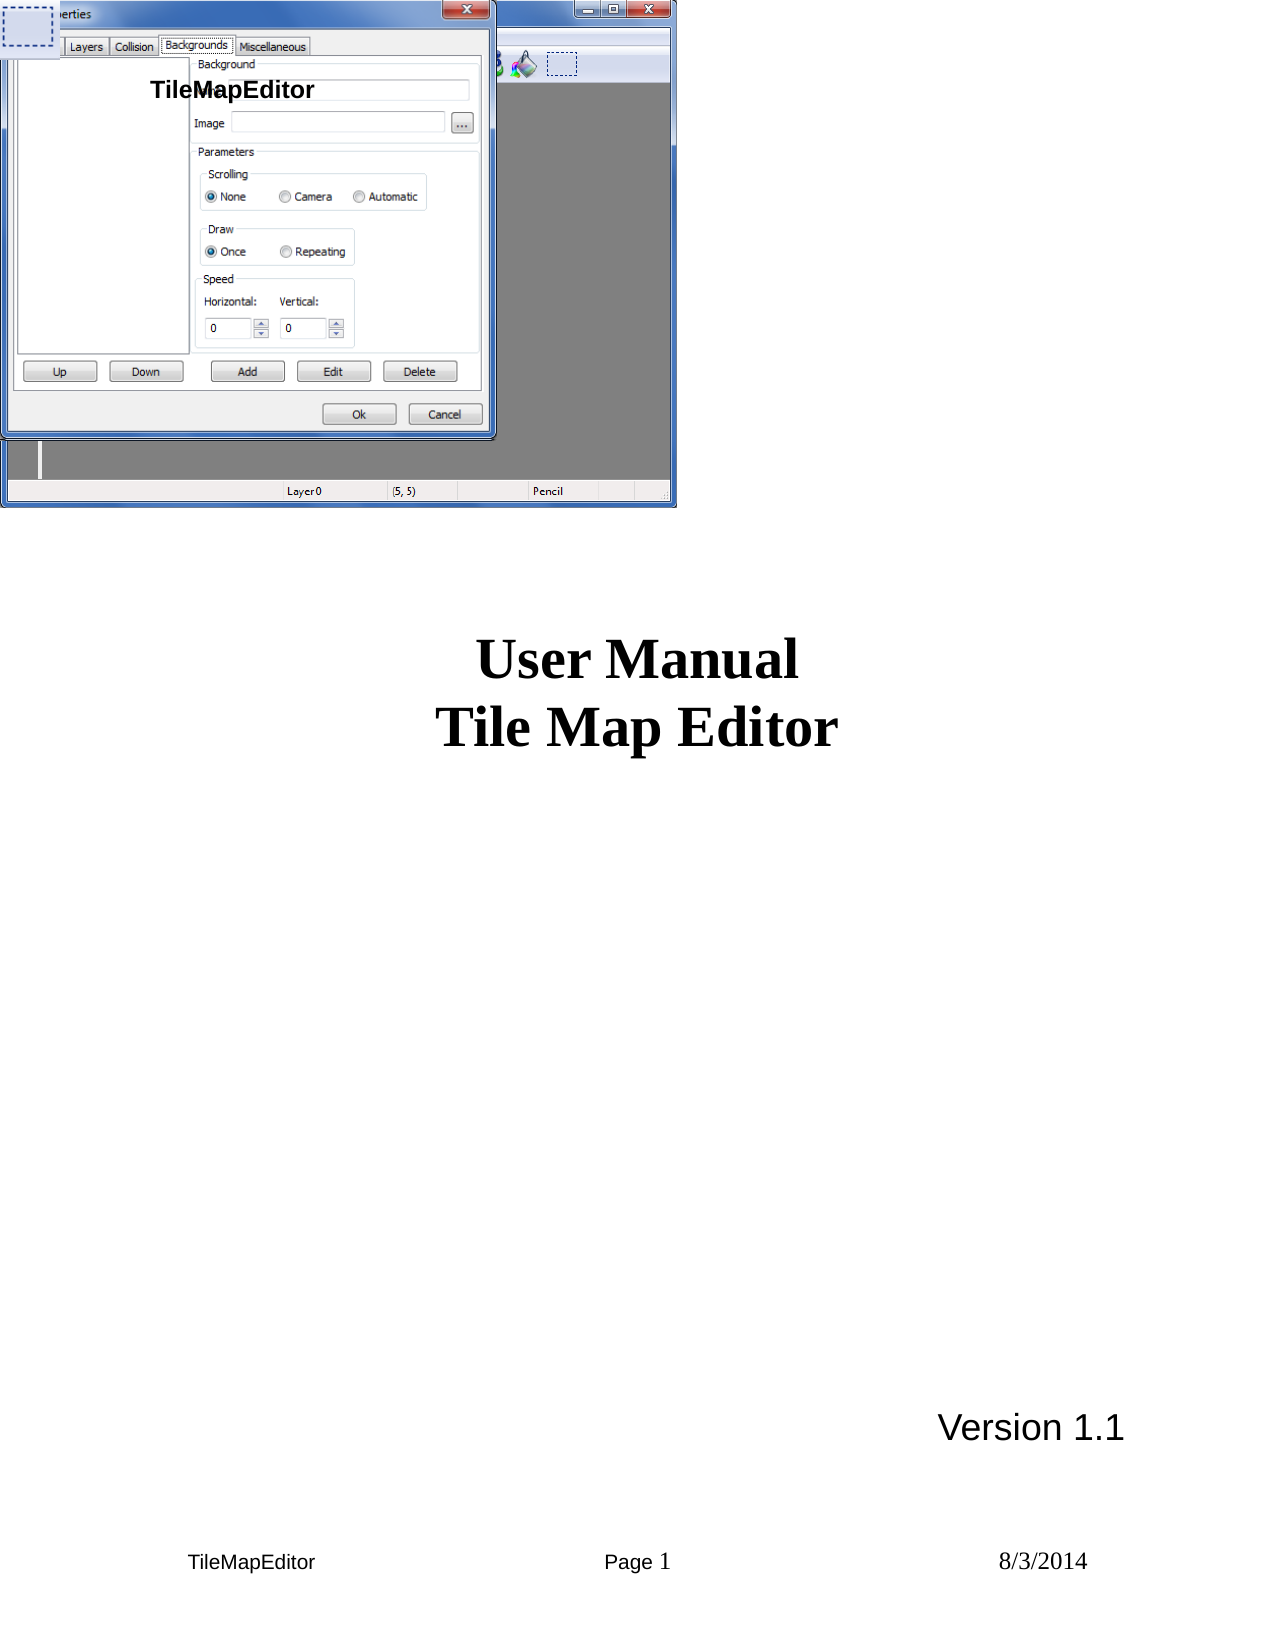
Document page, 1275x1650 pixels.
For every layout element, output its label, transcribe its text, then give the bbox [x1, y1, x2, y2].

text Tile Map Editor [150, 691, 1125, 758]
picture [0, 0, 677, 508]
text User Manual [150, 624, 1125, 691]
text Version 1.1 [150, 1405, 1125, 1448]
